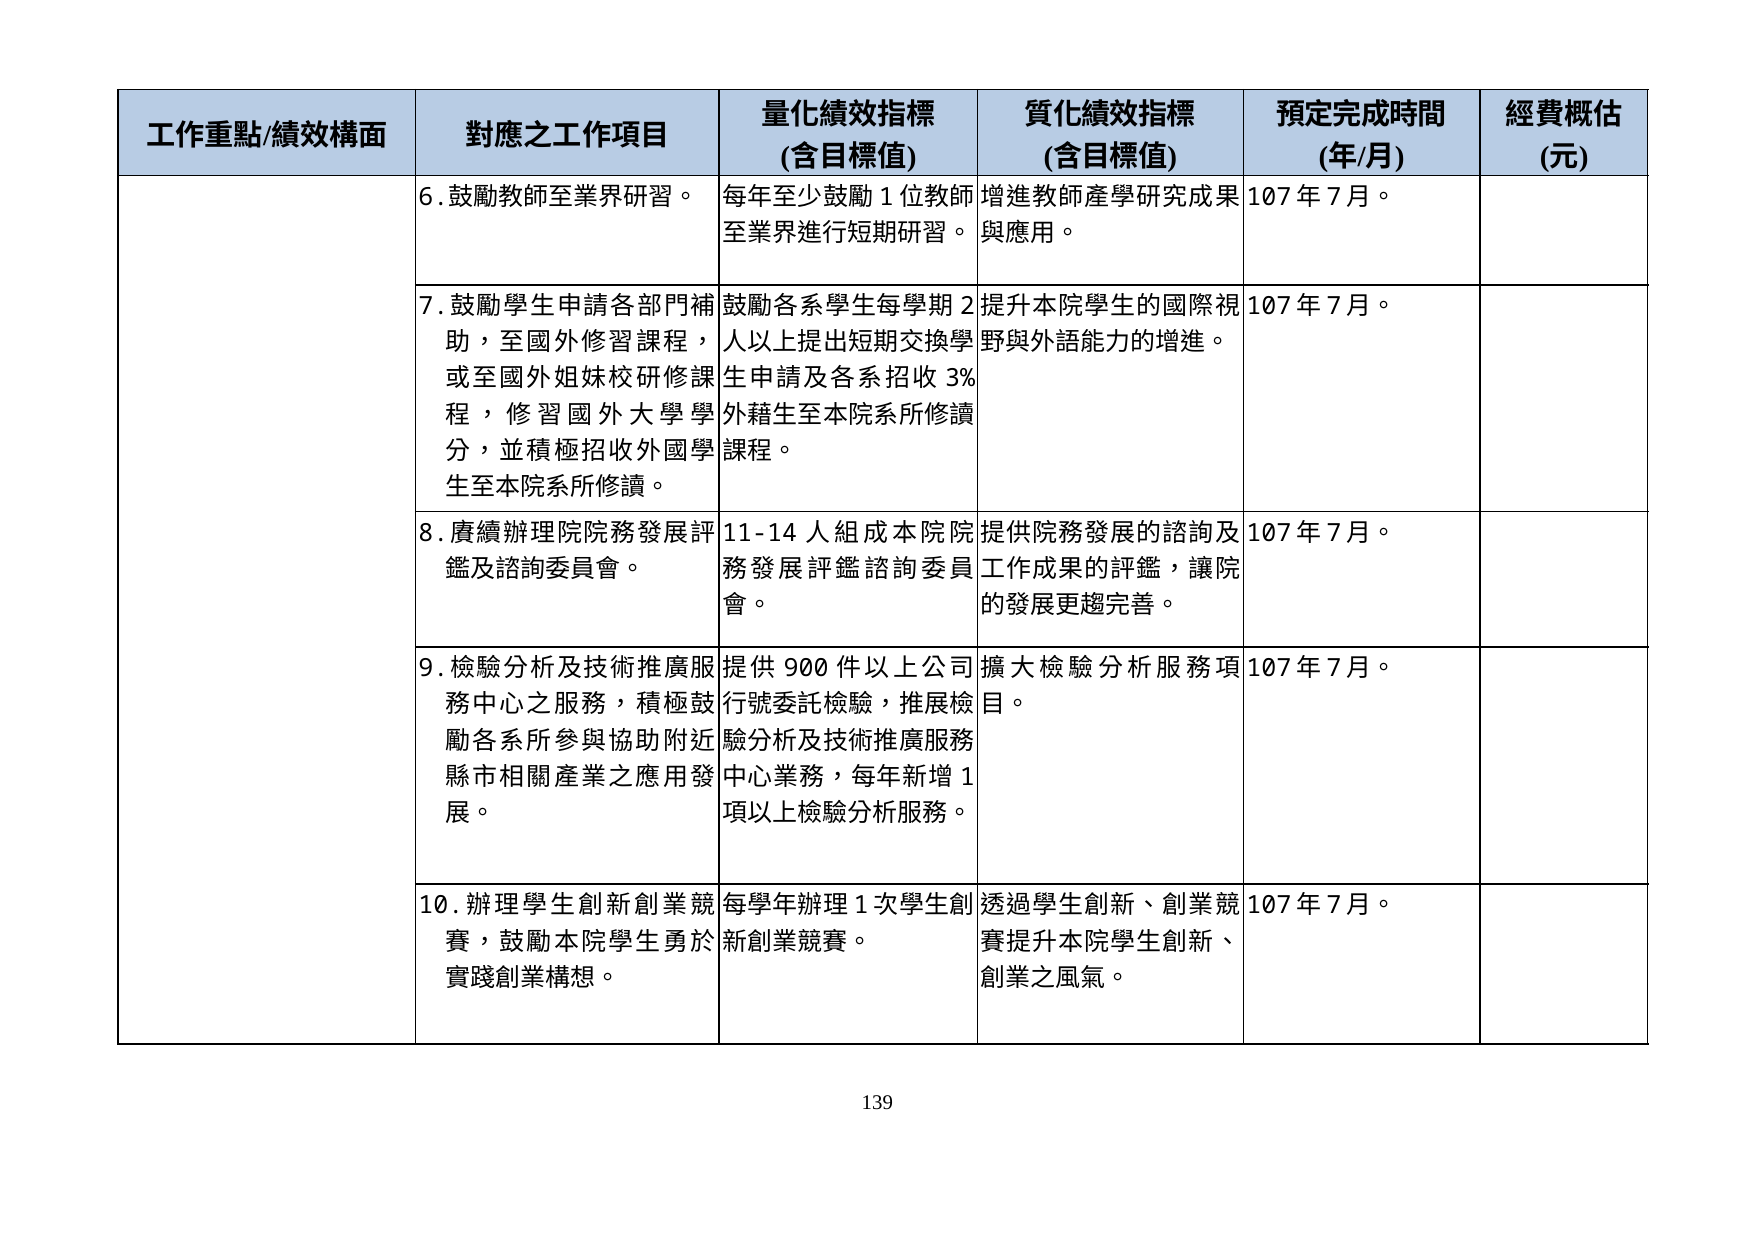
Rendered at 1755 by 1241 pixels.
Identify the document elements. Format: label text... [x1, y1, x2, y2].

table_cell 每學年辦理1次學生創新創業競賽。 [720, 885, 977, 1043]
table_header 對應之工作項目 [416, 90, 718, 175]
table_cell 7.鼓勵學生申請各部門補助，至國外修習課程，或至國外姐妹校研修課程，修習國外大學學分，並積極招收外國學生至本院系所修讀。 [416, 286, 718, 511]
table_cell 每年至少鼓勵1位教師至業界進行短期研習。 [720, 176, 977, 284]
table_cell 擴大檢驗分析服務項目。 [978, 648, 1243, 883]
table_cell [1481, 512, 1647, 646]
table_cell [119, 176, 415, 1043]
table_cell [1481, 648, 1647, 883]
table_cell 6.鼓勵教師至業界研習。 [416, 176, 718, 284]
table_cell 11-14人組成本院院務發展評鑑諮詢委員會。 [720, 512, 977, 646]
table_header 工作重點/績效構面 [119, 90, 415, 175]
table_cell 8.賡續辦理院院務發展評鑑及諮詢委員會。 [416, 512, 718, 646]
table_cell 提供院務發展的諮詢及工作成果的評鑑，讓院的發展更趨完善。 [978, 512, 1243, 646]
table_cell 9.檢驗分析及技術推廣服務中心之服務，積極鼓勵各系所參與協助附近縣市相關產業之應用發展。 [416, 648, 718, 883]
table_cell 增進教師產學研究成果與應用。 [978, 176, 1243, 284]
table_cell 107年7月。 [1244, 648, 1479, 883]
table_cell 107年7月。 [1244, 176, 1479, 284]
table_cell 107年7月。 [1244, 885, 1479, 1043]
table_cell 10.辦理學生創新創業競賽，鼓勵本院學生勇於實踐創業構想。 [416, 885, 718, 1043]
table_header 預定完成時間 (年/月) [1244, 90, 1479, 175]
table_header 質化績效指標 (含目標值) [978, 90, 1243, 175]
table_header 經費概估 (元) [1481, 90, 1647, 175]
table_cell [1481, 885, 1647, 1043]
table_cell 提升本院學生的國際視野與外語能力的增進。 [978, 286, 1243, 511]
table_cell 鼓勵各系學生每學期2人以上提出短期交換學生申請及各系招收3%外藉生至本院系所修讀課程。 [720, 286, 977, 511]
table_cell 107年7月。 [1244, 512, 1479, 646]
table_cell [1481, 176, 1647, 284]
table_cell [1481, 286, 1647, 511]
table_cell 107年7月。 [1244, 286, 1479, 511]
table_cell 提供900件以上公司行號委託檢驗，推展檢驗分析及技術推廣服務中心業務，每年新增1項以上檢驗分析服務。 [720, 648, 977, 883]
table_header 量化績效指標 (含目標值) [720, 90, 977, 175]
table_cell 透過學生創新、創業競賽提升本院學生創新、創業之風氣。 [978, 885, 1243, 1043]
